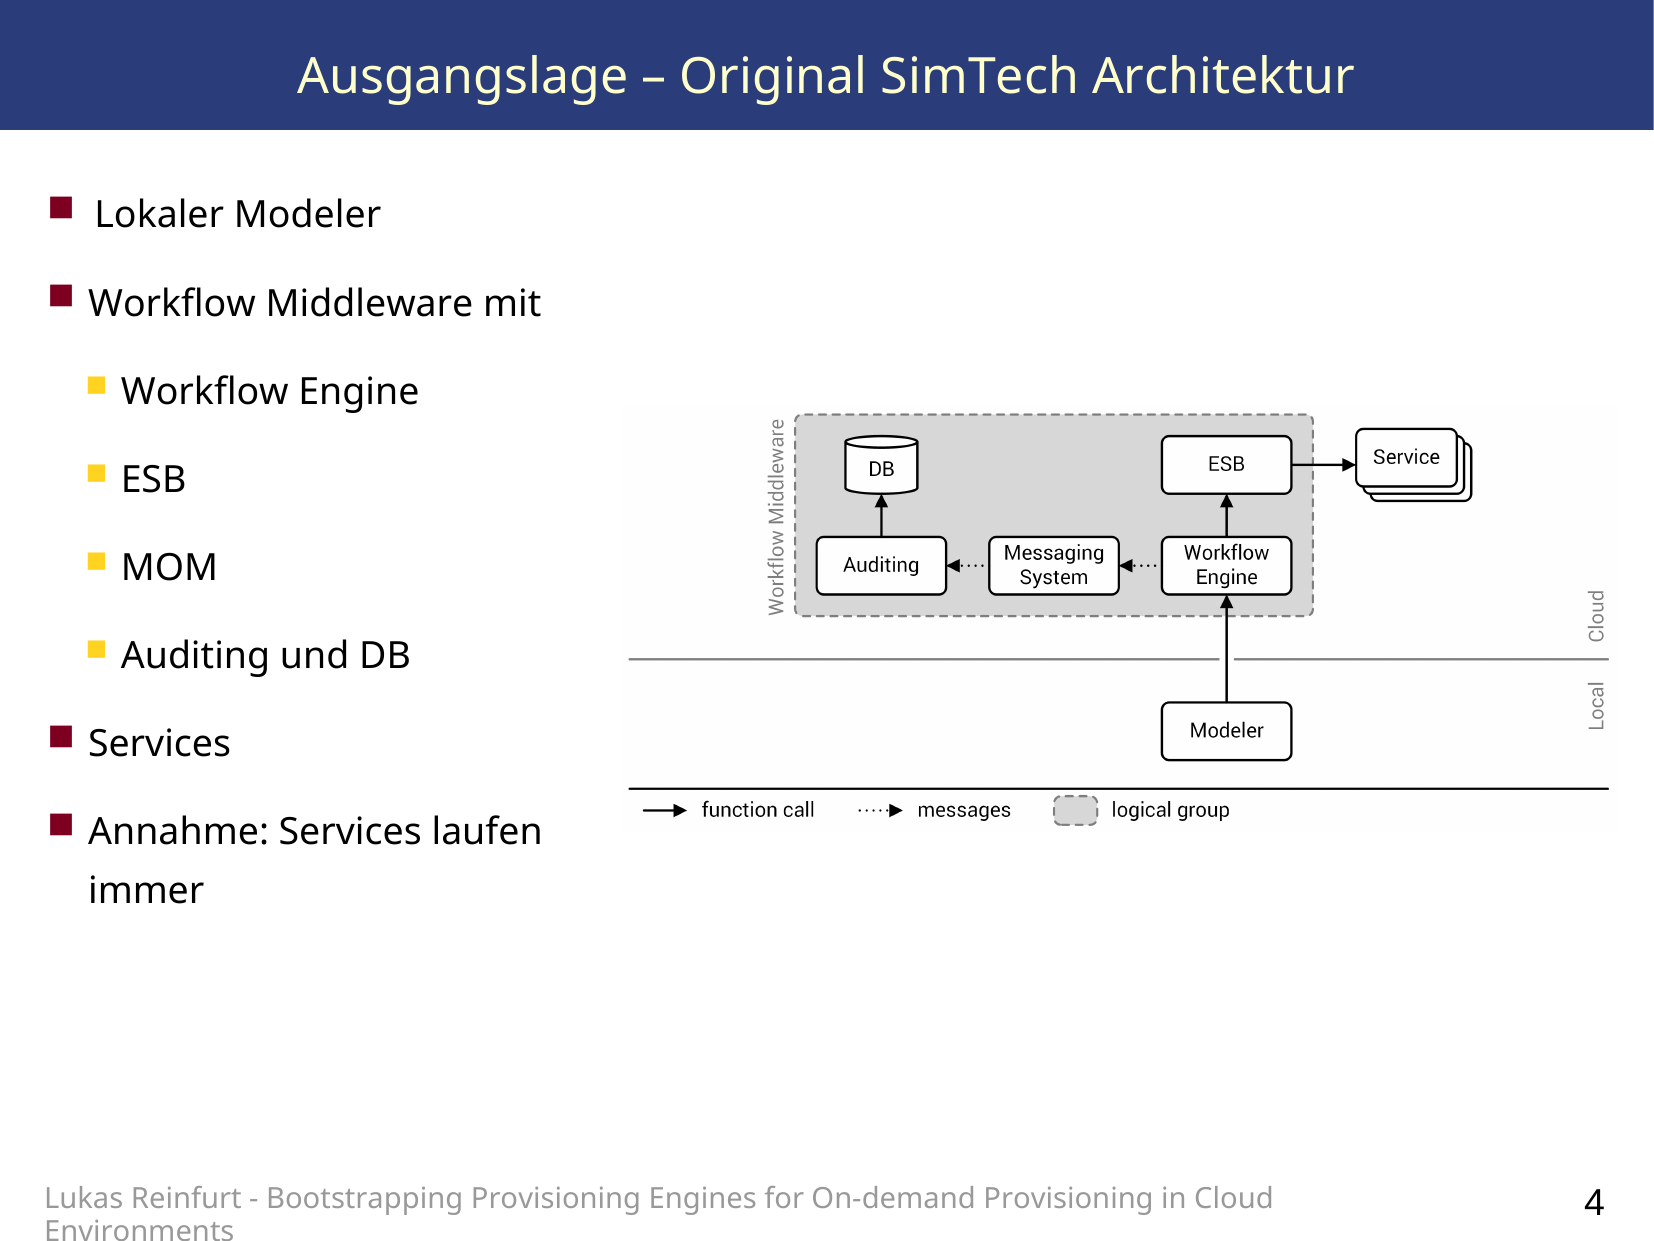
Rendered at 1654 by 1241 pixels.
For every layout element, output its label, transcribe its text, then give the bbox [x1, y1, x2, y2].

list Lokaler Modeler Workflow Middleware mit Workflow Engine ESB MOM Auditing und DB Services Annahme: Services laufen immer [47, 177, 603, 1146]
picture [621, 406, 1619, 833]
title Ausgangslage – Original SimTech Architektur [47, 23, 1607, 119]
